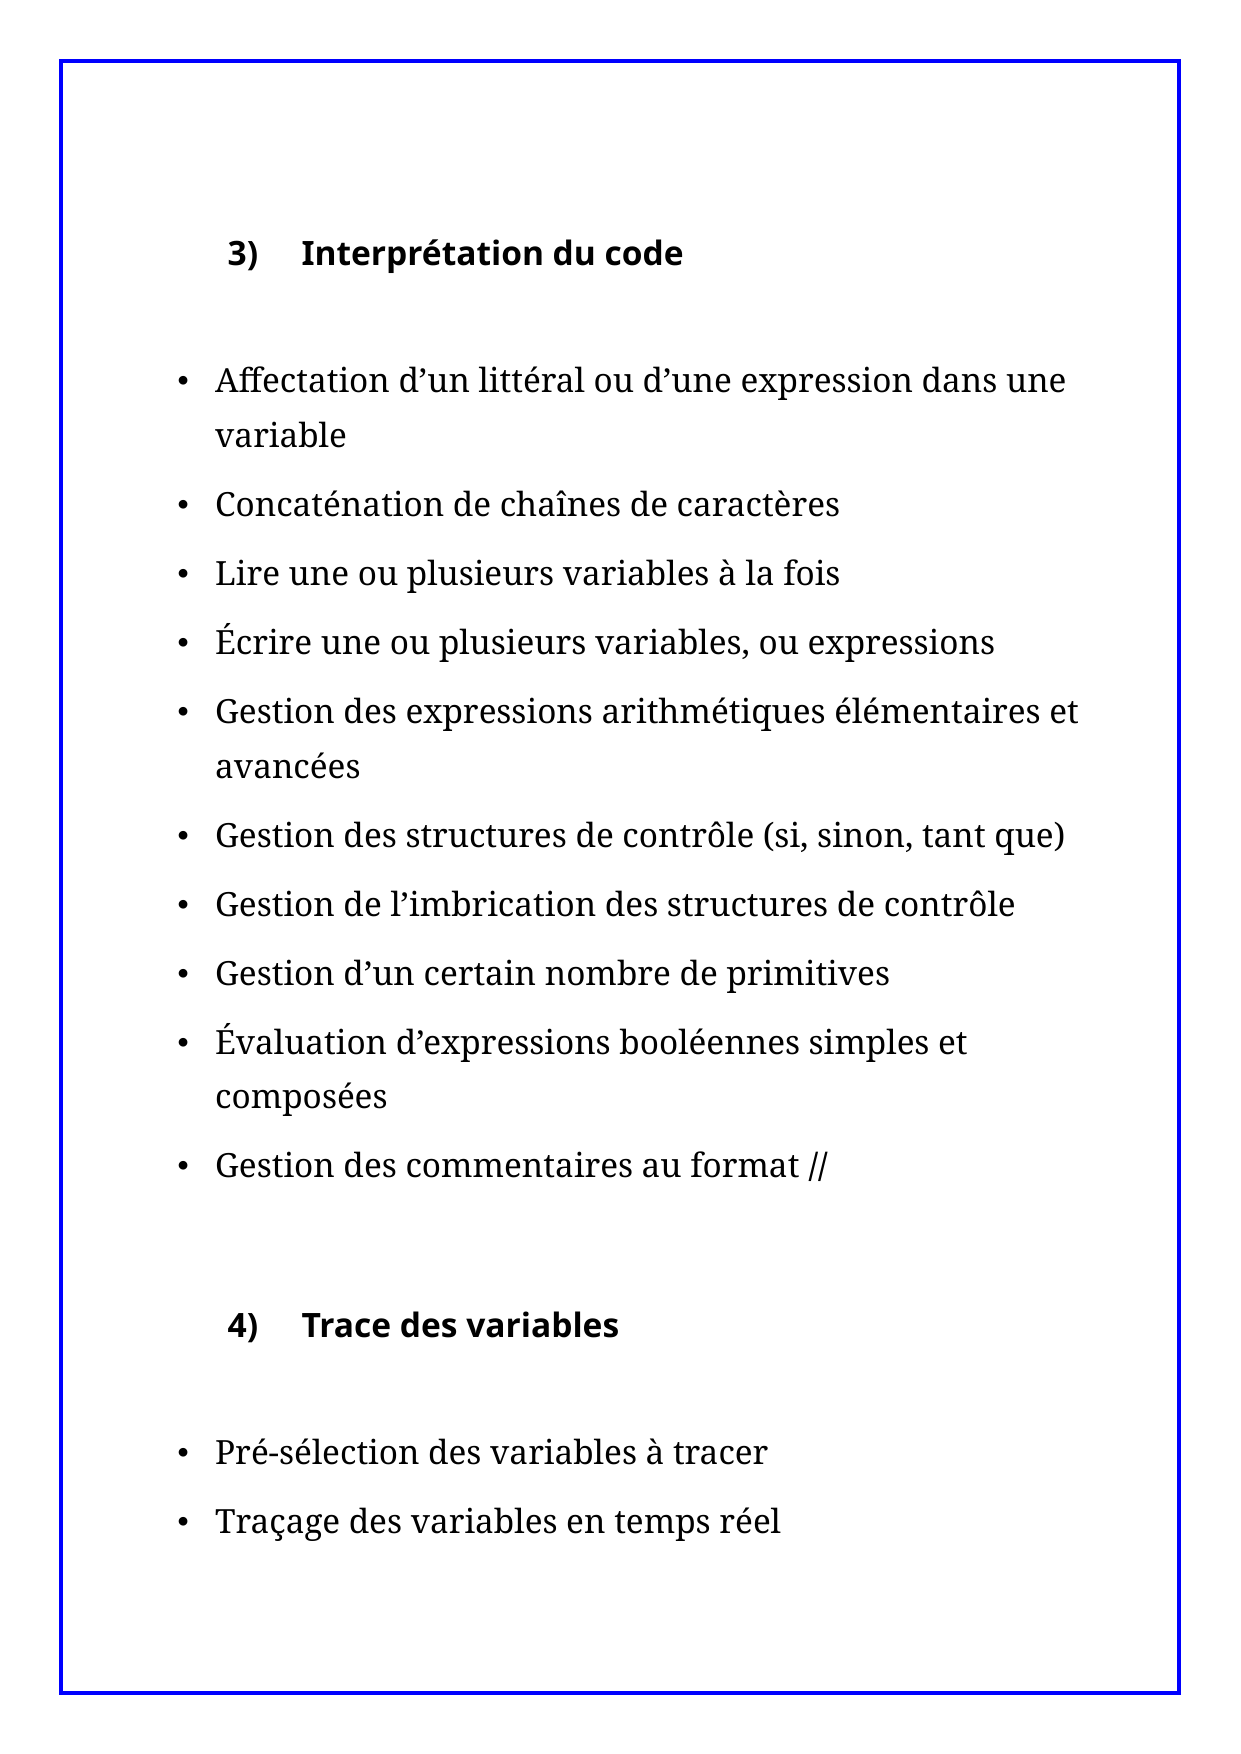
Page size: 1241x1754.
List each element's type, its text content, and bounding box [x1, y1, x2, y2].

subtitle Interprétation du code [227, 230, 1100, 276]
list Gestion des commentaires au format // [177, 1142, 1100, 1188]
list Pré-sélection des variables à tracer [177, 1428, 1100, 1474]
list Lire une ou plusieurs variables à la fois [177, 550, 1100, 595]
list Écrire une ou plusieurs variables, ou expressions [177, 619, 1100, 664]
list Évaluation d’expressions booléennes simples et composées [177, 1019, 1100, 1118]
list Gestion d’un certain nombre de primitives [177, 949, 1100, 995]
list Traçage des variables en temps réel [177, 1497, 1100, 1543]
subtitle Trace des variables [227, 1301, 1100, 1347]
list Concaténation de chaînes de caractères [177, 481, 1100, 526]
list Gestion des structures de contrôle (si, sinon, tant que) [177, 811, 1100, 857]
list Gestion des expressions arithmétiques élémentaires et avancées [177, 688, 1100, 788]
list Gestion de l’imbrication des structures de contrôle [177, 881, 1100, 926]
list Affectation d’un littéral ou d’une expression dans une variable [177, 357, 1100, 457]
